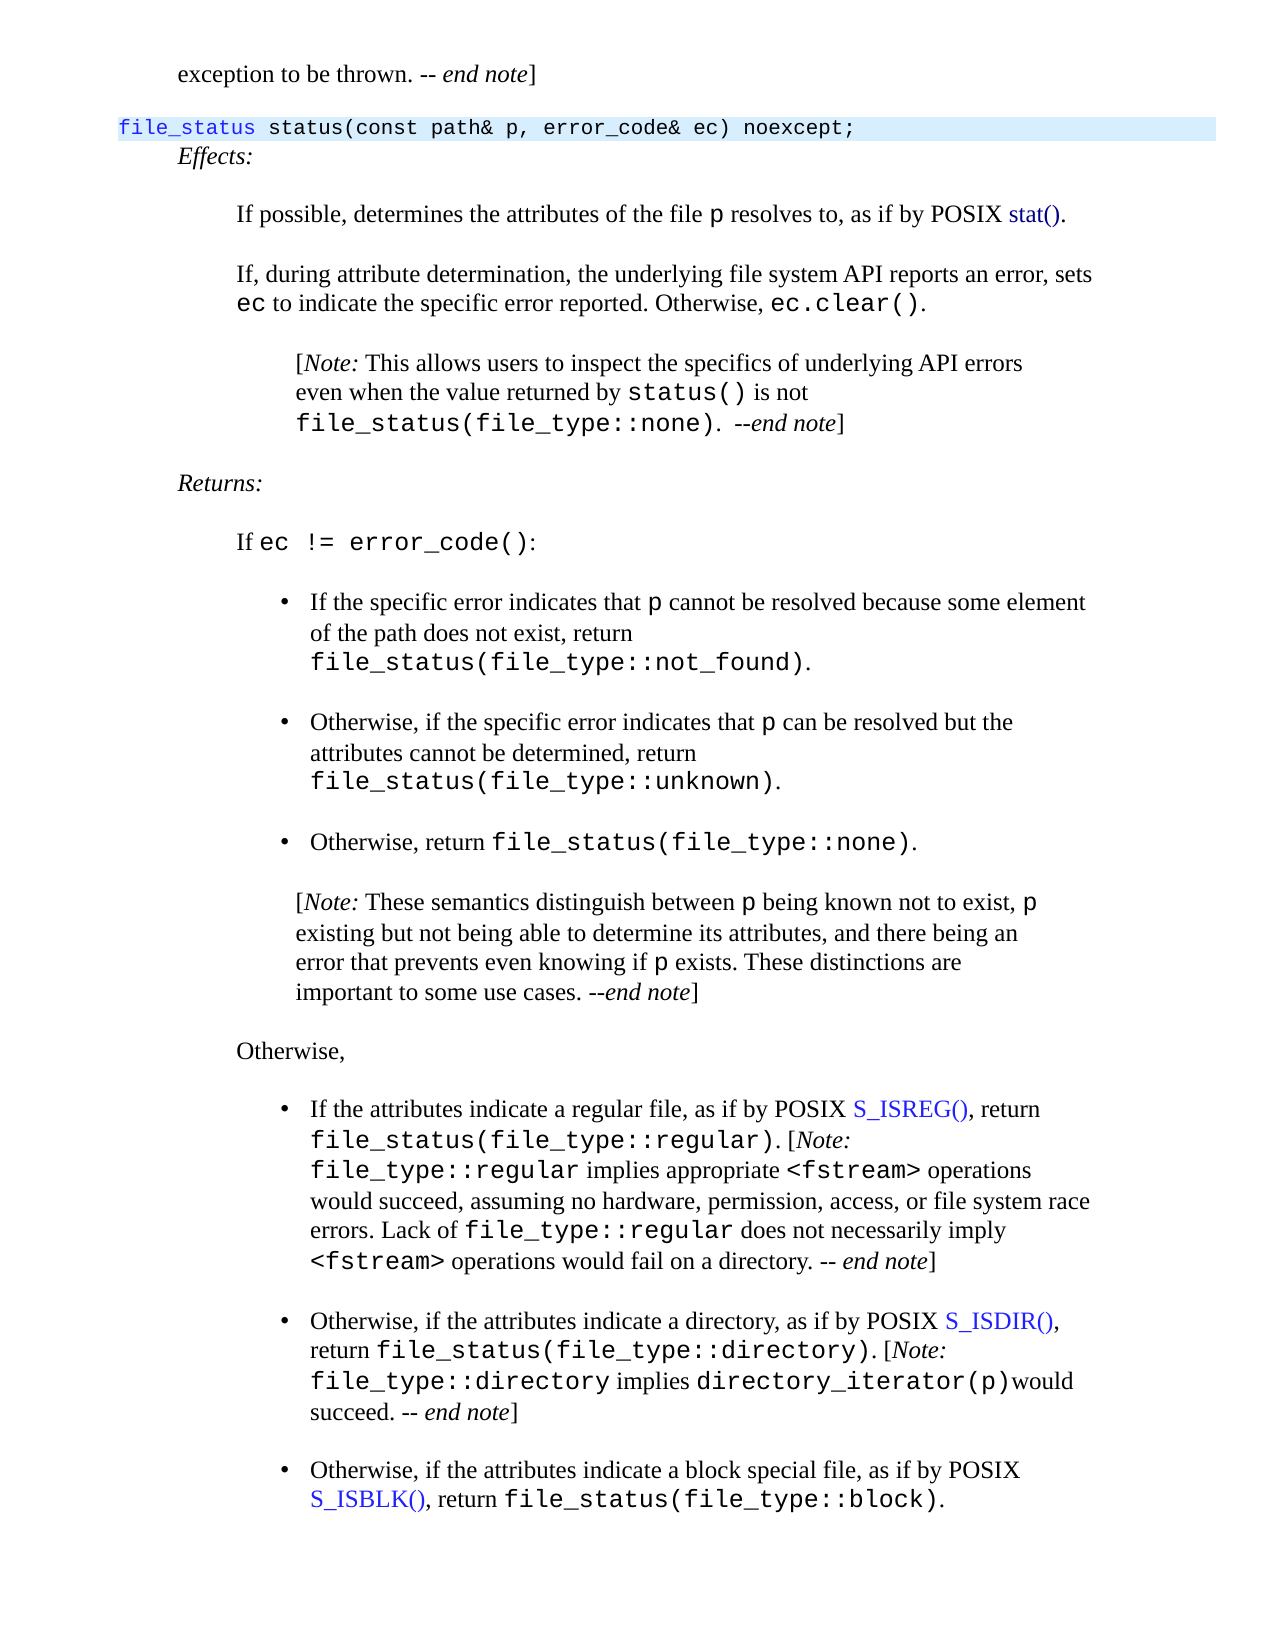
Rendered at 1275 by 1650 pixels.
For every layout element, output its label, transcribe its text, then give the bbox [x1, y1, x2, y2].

list Otherwise, if the specific error indicates that p can be resolved but the attributes cannot be determined, return file_status(file_type::unknown). [280, 707, 1098, 797]
list If the specific error indicates that p cannot be resolved because some element of the path does not exist, return file_status(file_type::not_found). [280, 587, 1098, 677]
list Otherwise, if the attributes indicate a directory, as if by POSIX S_ISDIR(), return file_status(file_type::directory). [Note: file_type::directory implies directory_iterator(p)would succeed. -- end note] [280, 1306, 1098, 1426]
list If the attributes indicate a regular file, as if by POSIX S_ISREG(), return file_status(file_type::regular). [Note: file_type::regular implies appropriate <fstream> operations would succeed, assuming no hardware, permission, access, or file system race errors. Lack of file_type::regular does not necessarily imply <fstream> operations would fail on a directory. -- end note] [280, 1094, 1098, 1277]
text If ec != error_code(): [236, 527, 1098, 557]
text file_status status(const path& p, error_code& ec) noexcept; [118, 117, 1216, 141]
list Otherwise, if the attributes indicate a block special file, as if by POSIX S_ISBLK(), return file_status(file_type::block). [280, 1455, 1098, 1514]
text Effects: [177, 141, 1157, 170]
text [Note: These semantics distinguish between p being known not to exist, p existing but not being able to determine its attributes, and there being an error that prevents even knowing if p exists. These distinctions are important to some use cases. --end note] [295, 887, 1039, 1006]
text Returns: [177, 468, 1157, 497]
text [Note: This allows users to inspect the specifics of underlying API errors even when the value returned by status() is not file_status(file_type::none). --end note] [295, 348, 1039, 439]
text Otherwise, [236, 1036, 1098, 1064]
text If, during attribute determination, the underlying file system API reports an error, sets ec to indicate the specific error reported. Otherwise, ec.clear(). [236, 259, 1098, 319]
list Otherwise, return file_status(file_type::none). [280, 827, 1098, 858]
text exception to be thrown. -- end note] [177, 59, 1157, 88]
text If possible, determines the attributes of the file p resolves to, as if by POSIX stat(). [236, 199, 1098, 230]
